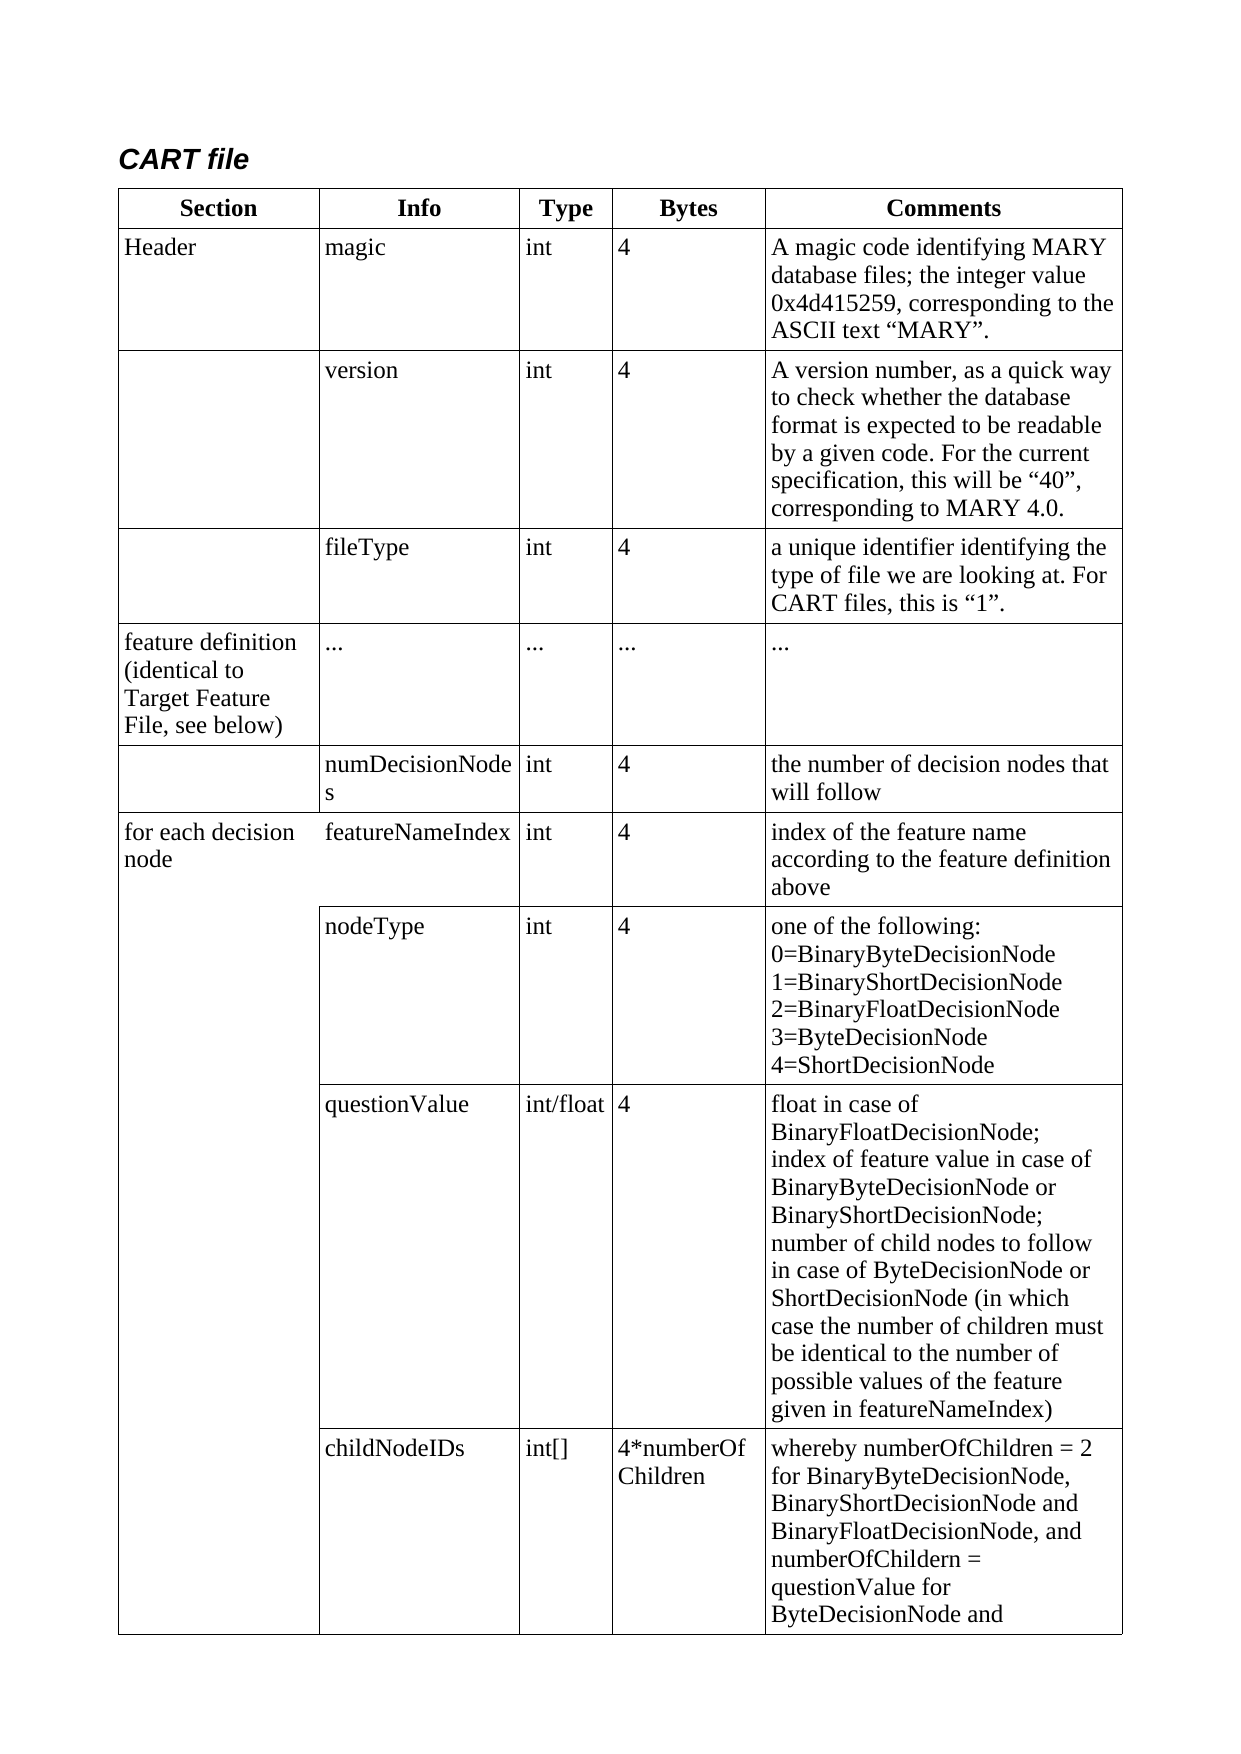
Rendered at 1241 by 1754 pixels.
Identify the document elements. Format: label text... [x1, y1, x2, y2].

table_cell ... [766, 624, 1122, 745]
table_cell float in case of BinaryFloatDecisionNode; index of feature value in case of BinaryByteDecisionNode or BinaryShortDecisionNode; number of child nodes to follow in case of ByteDecisionNode or ShortDecisionNode (in which case the number of children must be identical to the number of possible values of the feature given in featureNameIndex) [766, 1085, 1122, 1428]
table_cell [119, 351, 319, 528]
table_cell ... [613, 624, 765, 745]
table_cell version [320, 351, 519, 528]
table_cell the number of decision nodes that will follow [766, 746, 1122, 812]
table_cell int [520, 229, 612, 350]
table_cell feature definition (identical to Target Feature File, see below) [119, 624, 319, 745]
table_cell questionValue [320, 1085, 519, 1428]
table_cell 4 [613, 907, 765, 1084]
table_cell magic [320, 229, 519, 350]
table_header Bytes [613, 189, 765, 227]
table_cell 4 [613, 229, 765, 350]
table_cell 4*numberOfChildren [613, 1429, 765, 1634]
table_cell numDecisionNodes [320, 746, 519, 812]
table_cell childNodeIDs [320, 1429, 519, 1634]
table_header index of the feature name according to the feature definition above [766, 813, 1122, 906]
table_cell nodeType [320, 907, 519, 1084]
table_cell 4 [613, 529, 765, 622]
table_cell 4 [613, 1085, 765, 1428]
table_header Type [520, 189, 612, 227]
table_header Comments [766, 189, 1122, 227]
table_cell [119, 746, 319, 812]
table_cell ... [320, 624, 519, 745]
table_cell 4 [613, 351, 765, 528]
table_cell int/float [520, 1085, 612, 1428]
table_cell for each decision node [119, 813, 319, 1634]
table_cell fileType [320, 529, 519, 622]
table_cell whereby numberOfChildren = 2 for BinaryByteDecisionNode, BinaryShortDecisionNode and BinaryFloatDecisionNode, and numberOfChildern = questionValue for ByteDecisionNode and [766, 1429, 1122, 1634]
table_header Section [119, 189, 319, 227]
table_cell [119, 529, 319, 622]
table_cell Header [119, 229, 319, 350]
table_cell A magic code identifying MARY database files; the integer value 0x4d415259, corresponding to the ASCII text “MARY”. [766, 229, 1122, 350]
table_cell int[] [520, 1429, 612, 1634]
table_cell one of the following: 0=BinaryByteDecisionNode 1=BinaryShortDecisionNode 2=BinaryFloatDecisionNode 3=ByteDecisionNode 4=ShortDecisionNode [766, 907, 1122, 1084]
table_cell int [520, 351, 612, 528]
subtitle CART file [118, 143, 1122, 176]
table_cell ... [520, 624, 612, 745]
table_header featureNameIndex [319, 813, 519, 906]
table_cell int [520, 529, 612, 622]
table_cell a unique identifier identifying the type of file we are looking at. For CART files, this is “1”. [766, 529, 1122, 622]
table_header Info [320, 189, 519, 227]
table_cell 4 [613, 746, 765, 812]
table_header int [520, 813, 612, 906]
table_header 4 [613, 813, 765, 906]
table_cell int [520, 746, 612, 812]
table_cell A version number, as a quick way to check whether the database format is expected to be readable by a given code. For the current specification, this will be “40”, corresponding to MARY 4.0. [766, 351, 1122, 528]
table_cell int [520, 907, 612, 1084]
